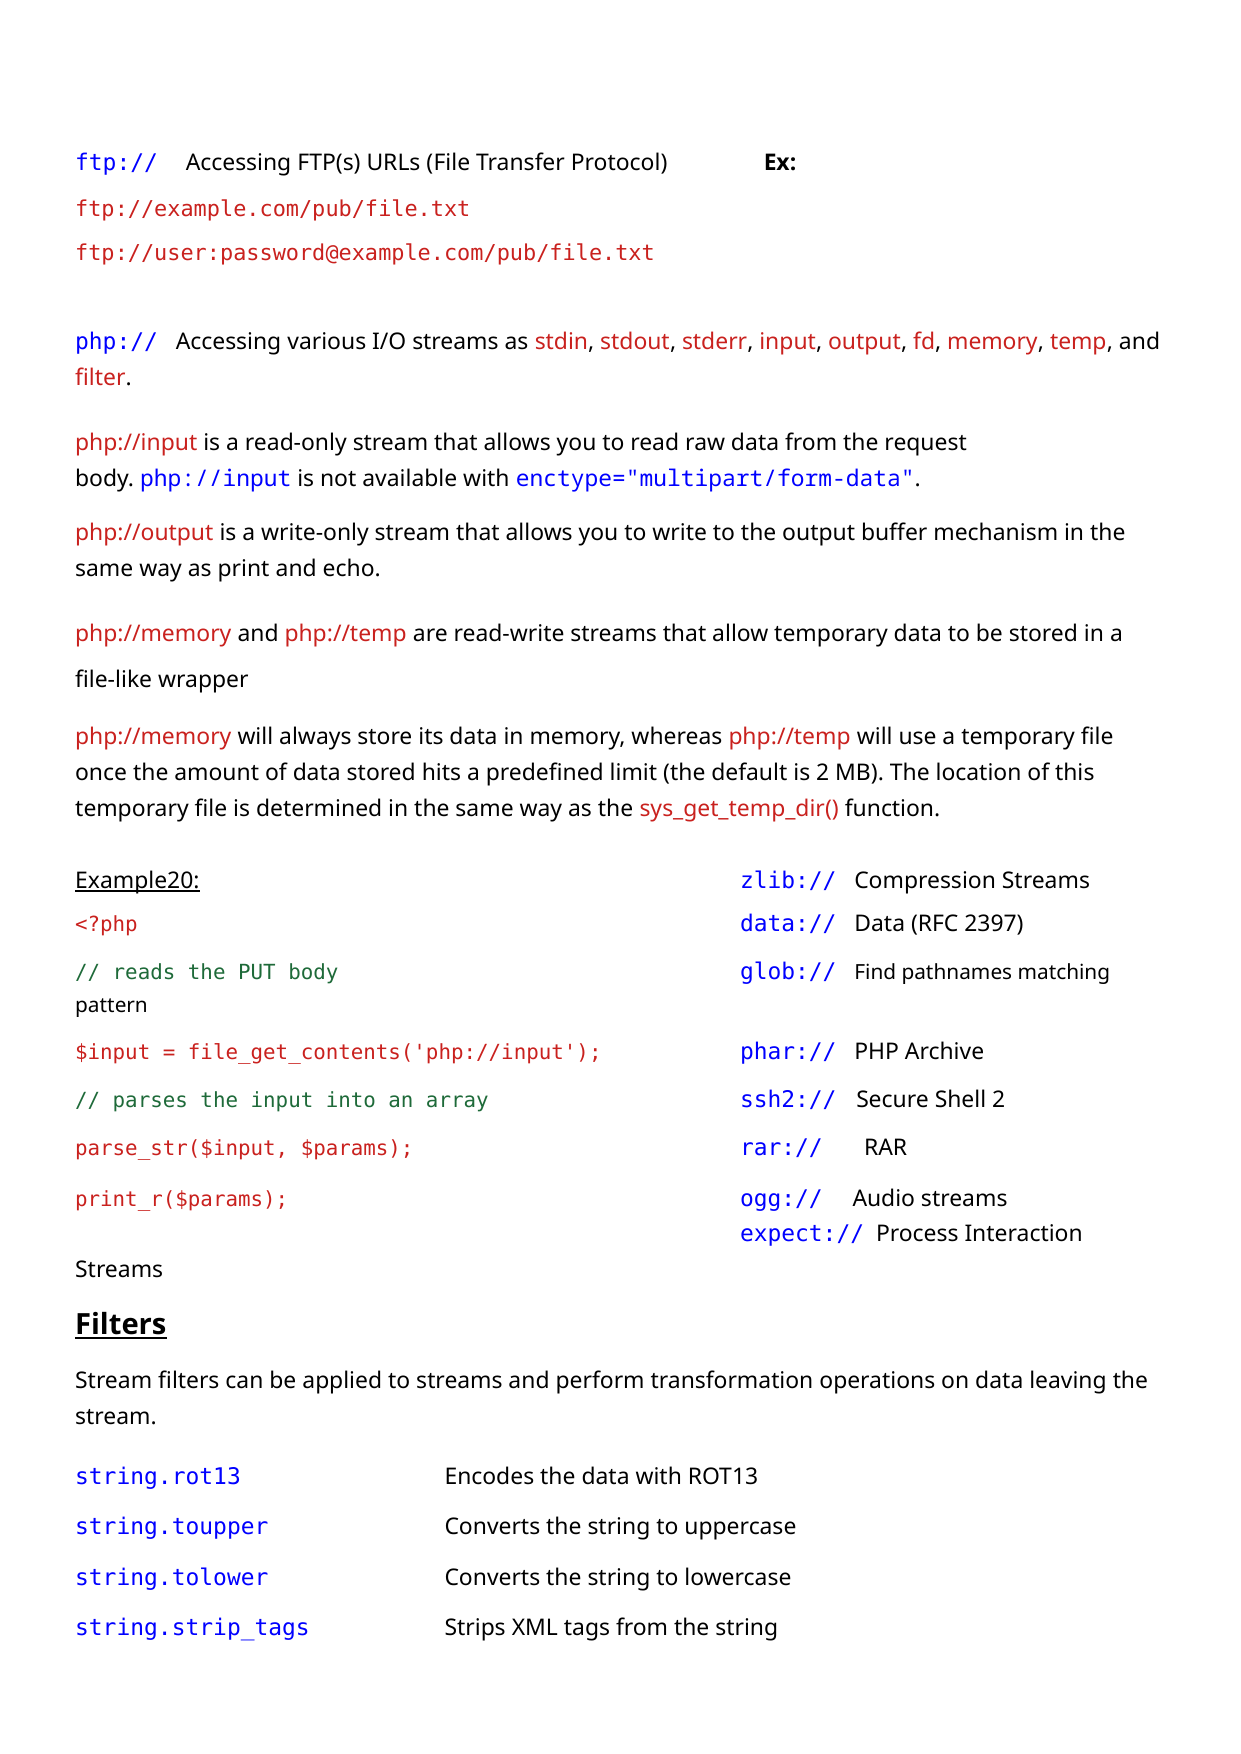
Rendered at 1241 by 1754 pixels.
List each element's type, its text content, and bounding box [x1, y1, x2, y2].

text php://output is a write-only stream that allows you to write to the output buffer mechanism in the same way as print and echo. [75, 516, 1166, 583]
text Example20: zlib:// Compression Streams [75, 863, 1166, 895]
text php://input is a read-only stream that allows you to read raw data from the request body. php://input is not available with enctype="multipart/form-data". [75, 426, 1166, 493]
text string.rot13 Encodes the data with ROT13 [75, 1459, 1166, 1491]
text // parses the input into an array ssh2:// Secure Shell 2 [75, 1083, 1166, 1114]
text string.tolower Converts the string to lowercase [75, 1561, 1166, 1592]
list ftp://user:password@example.com/pub/file.txt [75, 240, 1166, 266]
text Filters [75, 1303, 1166, 1343]
text php://memory will always store its data in memory, whereas php://temp will use a temporary file once the amount of data stored hits a predefined limit (the default is 2 MB). The location of this temporary file is determined in the same way as the sys_get_temp_dir() function. [75, 720, 1166, 823]
text php:// Accessing various I/O streams as stdin, stdout, stderr, input, output, fd, memory, temp, and filter. [75, 325, 1166, 392]
text php://memory and php://temp are read-write streams that allow temporary data to be stored in a file-like wrapper [75, 617, 1166, 694]
text ftp://example.com/pub/file.txt [75, 196, 1166, 222]
text $input = file_get_contents('php://input'); phar:// PHP Archive [75, 1035, 1166, 1066]
text // reads the PUT body glob:// Find pathnames matching pattern [75, 955, 1166, 1018]
text <?php data:// Data (RFC 2397) [75, 907, 1166, 938]
text ftp:// Accessing FTP(s) URLs (File Transfer Protocol) Ex: [75, 146, 1166, 177]
text parse_str($input, $params); rar:// RAR [75, 1131, 1166, 1162]
text Stream filters can be applied to streams and perform transformation operations on data leaving the stream. [75, 1364, 1166, 1431]
text string.toupper Converts the string to uppercase [75, 1510, 1166, 1541]
text print_r($params); ogg:// Audio streams expect:// Process Interaction Streams [75, 1181, 1166, 1284]
text string.strip_tags Strips XML tags from the string [75, 1611, 1166, 1642]
